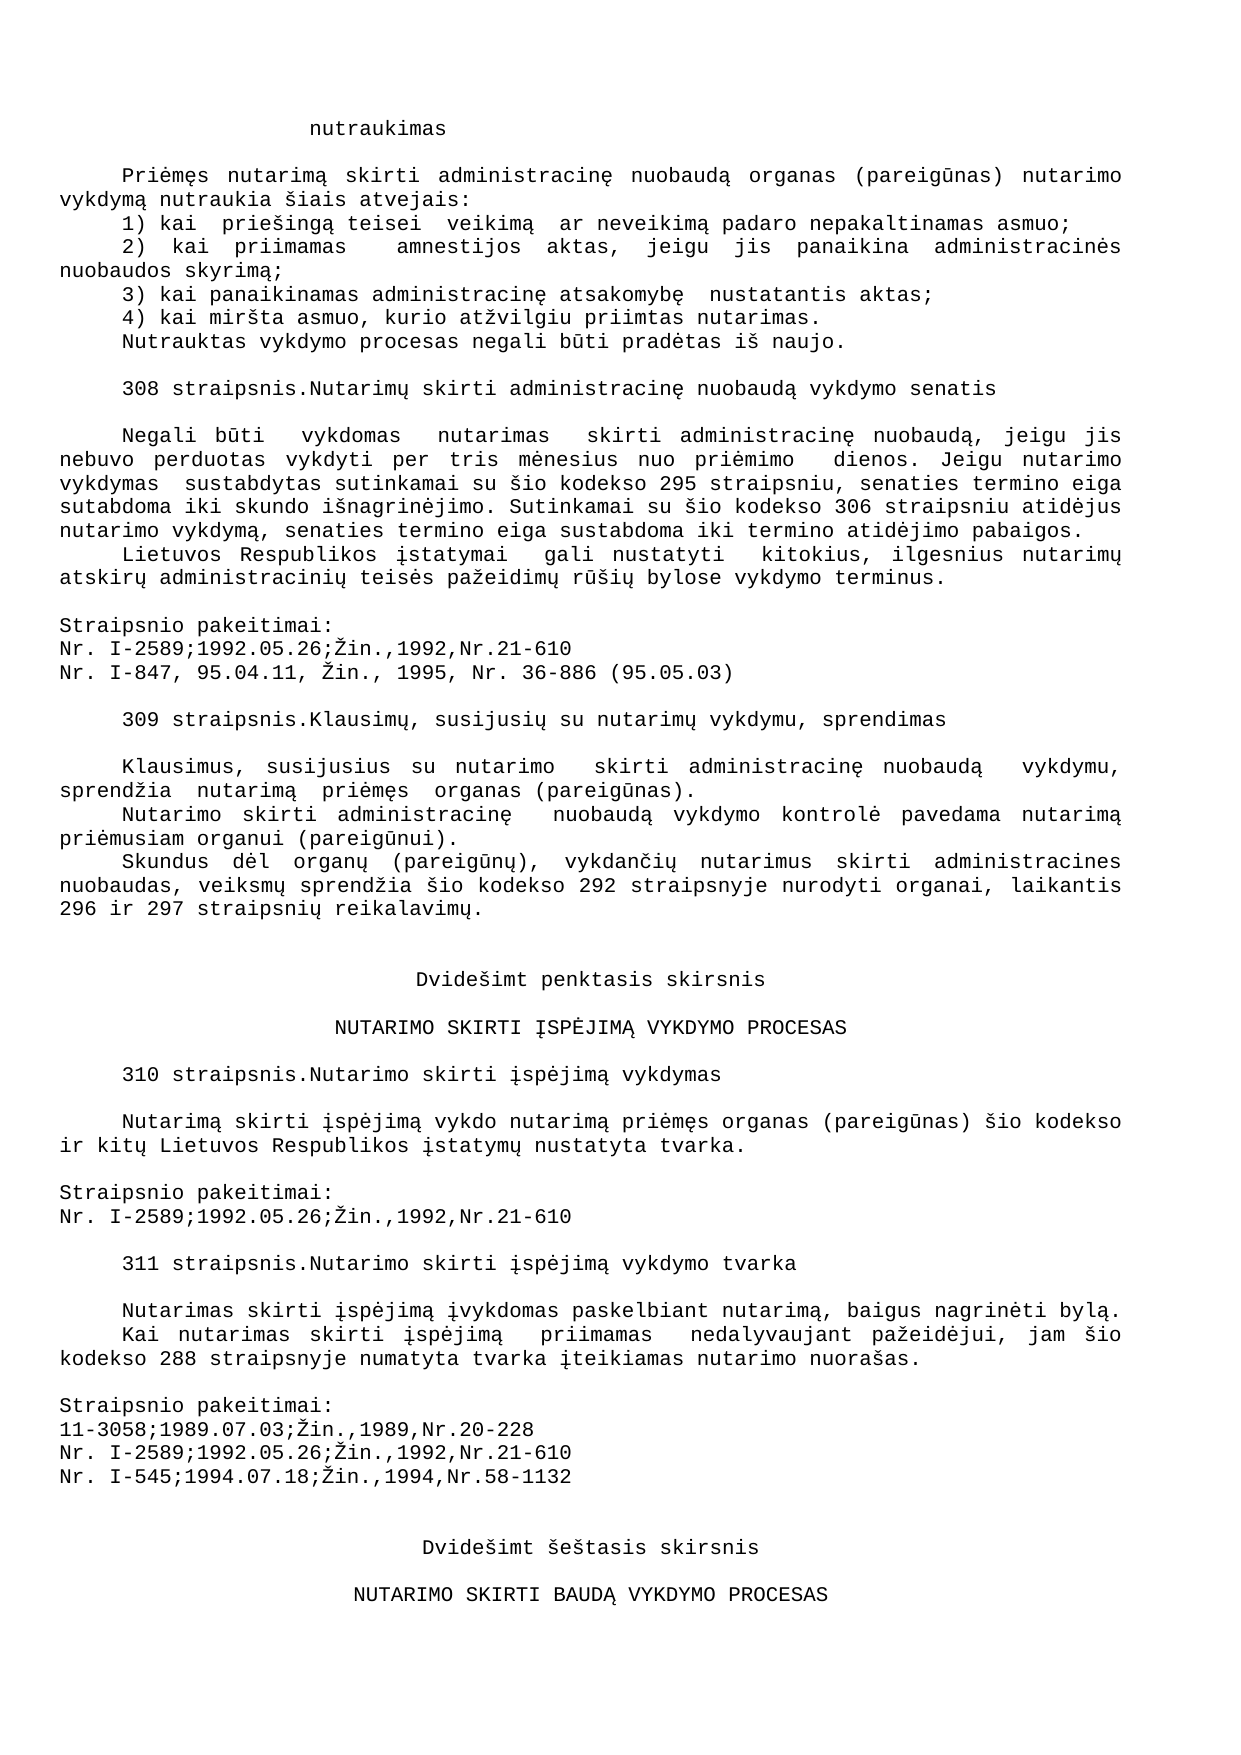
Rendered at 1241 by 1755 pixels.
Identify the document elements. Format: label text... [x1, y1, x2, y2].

text 4) kai miršta asmuo, kurio atžvilgiu priimtas nutarimas. [59, 307, 1122, 331]
text NUTARIMO SKIRTI ĮSPĖJIMĄ VYKDYMO PROCESAS [59, 1017, 1122, 1040]
text 311 straipsnis.Nutarimo skirti įspėjimą vykdymo tvarka [59, 1253, 1122, 1277]
text Dvidešimt penktasis skirsnis [59, 969, 1122, 993]
text Negali būti vykdomas nutarimas skirti administracinę nuobaudą, jeigu jis nebuvo perduotas vykdyti per tris mėnesius nuo priėmimo dienos. Jeigu nutarimo vykdymas sustabdytas sutinkamai su šio kodekso 295 straipsniu, senaties termino eiga sutabdoma iki skundo išnagrinėjimo. Sutinkamai su šio kodekso 306 straipsniu atidėjus nutarimo vykdymą, senaties termino eiga sustabdoma iki termino atidėjimo pabaigos. [59, 426, 1122, 544]
text Nr. I-847, 95.04.11, Žin., 1995, Nr. 36-886 (95.05.03) [59, 662, 1122, 686]
text 11-3058;1989.07.03;Žin.,1989,Nr.20-228 [59, 1419, 1122, 1442]
text Nutarimą skirti įspėjimą vykdo nutarimą priėmęs organas (pareigūnas) šio kodekso ir kitų Lietuvos Respublikos įstatymų nustatyta tvarka. [59, 1111, 1122, 1158]
text Nr. I-545;1994.07.18;Žin.,1994,Nr.58-1132 [59, 1466, 1122, 1489]
text Nutarimo skirti administracinę nuobaudą vykdymo kontrolė pavedama nutarimą priėmusiam organui (pareigūnui). [59, 804, 1122, 851]
text Klausimus, susijusius su nutarimo skirti administracinę nuobaudą vykdymu, sprendžia nutarimą priėmęs organas (pareigūnas). [59, 757, 1122, 804]
text Straipsnio pakeitimai: [59, 1182, 1122, 1206]
text 310 straipsnis.Nutarimo skirti įspėjimą vykdymas [59, 1064, 1122, 1088]
text Straipsnio pakeitimai: [59, 1395, 1122, 1419]
text Priėmęs nutarimą skirti administracinę nuobaudą organas (pareigūnas) nutarimo vykdymą nutraukia šiais atvejais: [59, 165, 1122, 213]
text Kai nutarimas skirti įspėjimą priimamas nedalyvaujant pažeidėjui, jam šio kodekso 288 straipsnyje numatyta tvarka įteikiamas nutarimo nuorašas. [59, 1324, 1122, 1371]
text 2) kai priimamas amnestijos aktas, jeigu jis panaikina administracinės nuobaudos skyrimą; [59, 236, 1122, 284]
text 308 straipsnis.Nutarimų skirti administracinę nuobaudą vykdymo senatis [59, 378, 1122, 402]
text Dvidešimt šeštasis skirsnis [59, 1537, 1122, 1561]
text Skundus dėl organų (pareigūnų), vykdančių nutarimus skirti administracines nuobaudas, veiksmų sprendžia šio kodekso 292 straipsnyje nurodyti organai, laikantis 296 ir 297 straipsnių reikalavimų. [59, 851, 1122, 922]
text Straipsnio pakeitimai: [59, 615, 1122, 638]
text NUTARIMO SKIRTI BAUDĄ VYKDYMO PROCESAS [59, 1584, 1122, 1608]
text Nutrauktas vykdymo procesas negali būti pradėtas iš naujo. [59, 331, 1122, 354]
text Nr. I-2589;1992.05.26;Žin.,1992,Nr.21-610 [59, 1442, 1122, 1466]
text 3) kai panaikinamas administracinę atsakomybę nustatantis aktas; [59, 284, 1122, 307]
text Nutarimas skirti įspėjimą įvykdomas paskelbiant nutarimą, baigus nagrinėti bylą. [59, 1300, 1122, 1324]
text 1) kai priešingą teisei veikimą ar neveikimą padaro nepakaltinamas asmuo; [59, 213, 1122, 236]
text Nr. I-2589;1992.05.26;Žin.,1992,Nr.21-610 [59, 638, 1122, 662]
text Lietuvos Respublikos įstatymai gali nustatyti kitokius, ilgesnius nutarimų atskirų administracinių teisės pažeidimų rūšių bylose vykdymo terminus. [59, 544, 1122, 591]
text nutraukimas [59, 118, 1122, 142]
text Nr. I-2589;1992.05.26;Žin.,1992,Nr.21-610 [59, 1206, 1122, 1229]
text 309 straipsnis.Klausimų, susijusių su nutarimų vykdymu, sprendimas [59, 709, 1122, 733]
